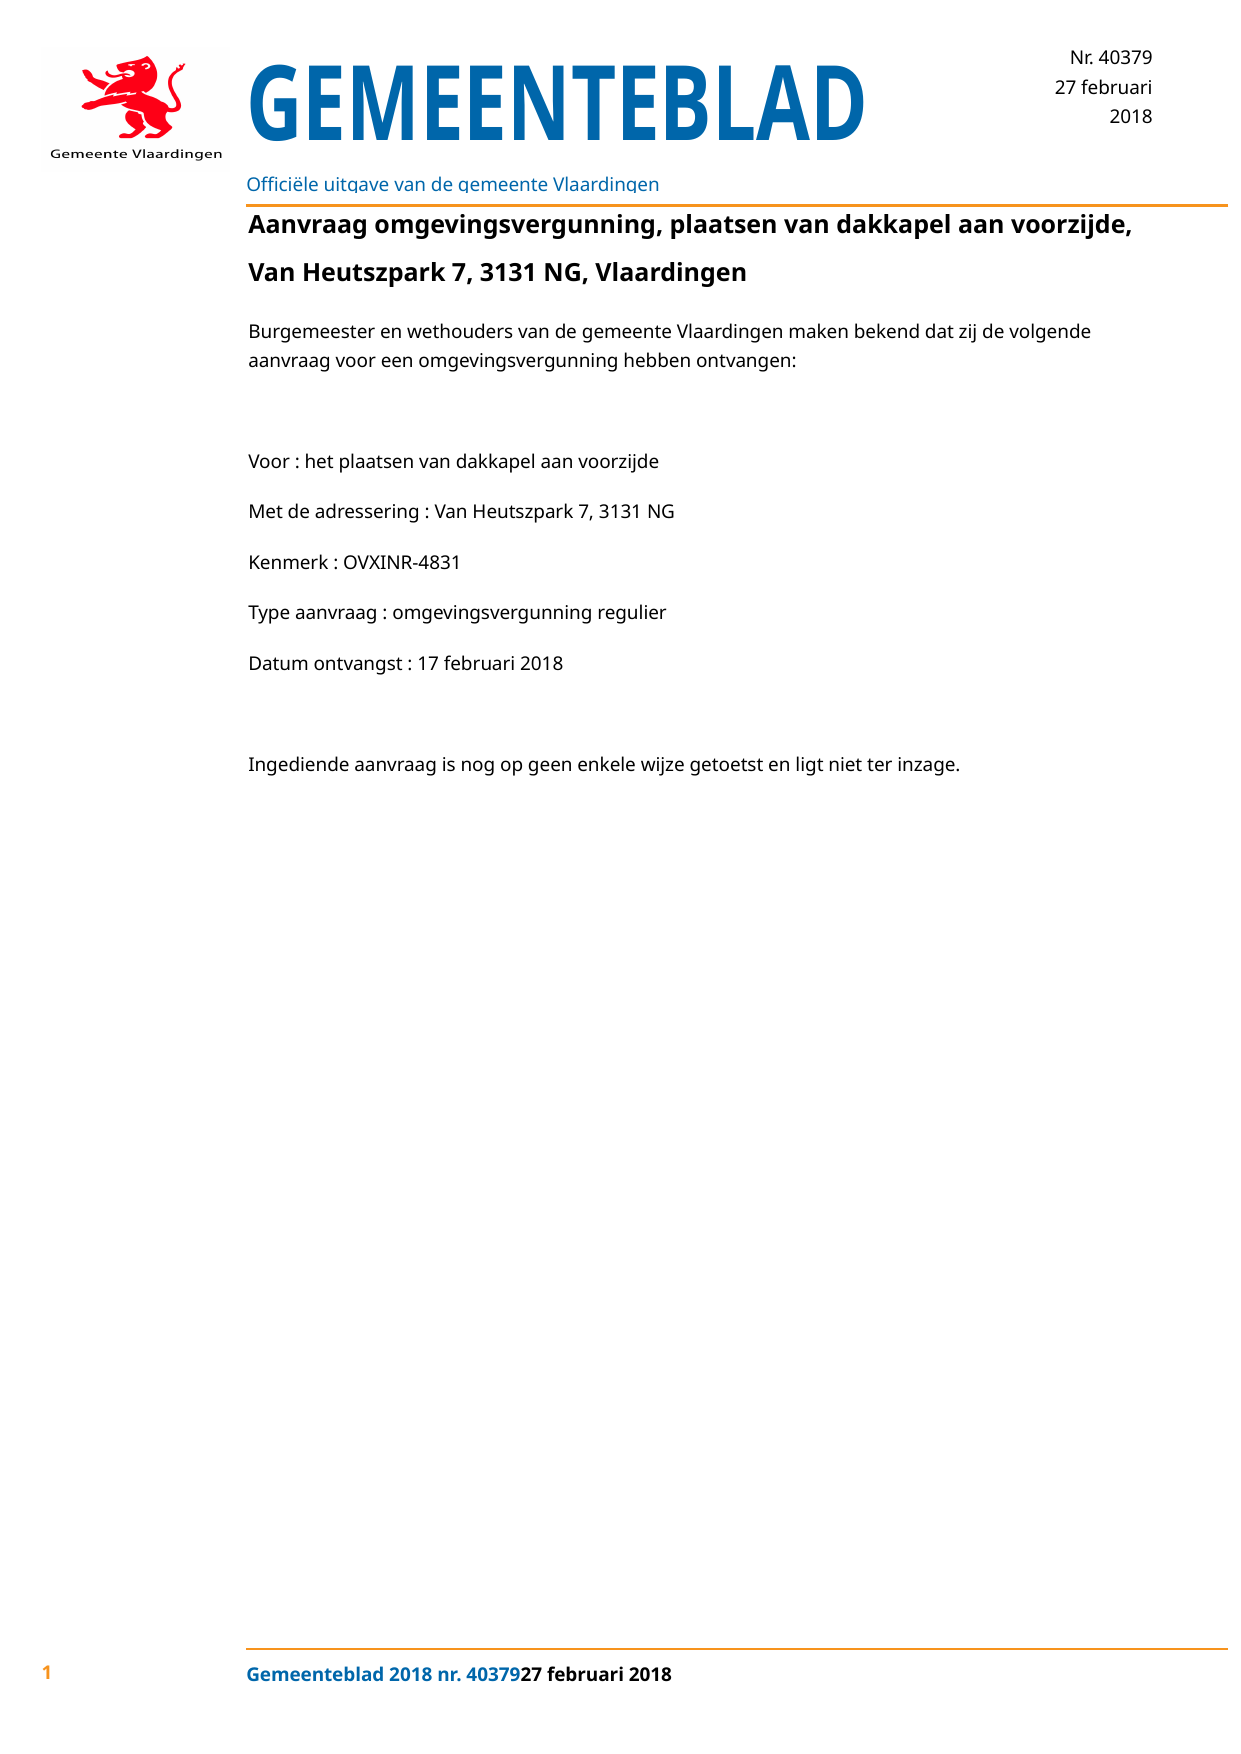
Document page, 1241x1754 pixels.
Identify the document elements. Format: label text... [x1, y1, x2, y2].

picture [41, 47, 231, 172]
text Kenmerk : OVXINR-4831 [248, 549, 1152, 575]
text Aanvraag omgevingsvergunning, plaatsen van dakkapel aan voorzijde, Van Heutszpark 7, 3131 NG, Vlaardingen [248, 207, 1152, 288]
text Datum ontvangst : 17 februari 2018 [248, 650, 1152, 676]
text Burgemeester en wethouders van de gemeente Vlaardingen maken bekend dat zij de volgende aanvraag voor een omgevingsvergunning hebben ontvangen: [248, 318, 1152, 373]
text Ingediende aanvraag is nog op geen enkele wijze getoetst en ligt niet ter inzage. [248, 751, 1152, 777]
text Voor : het plaatsen van dakkapel aan voorzijde [248, 448, 1152, 474]
text Met de adressering : Van Heutszpark 7, 3131 NG [248, 499, 1152, 524]
text Type aanvraag : omgevingsvergunning regulier [248, 599, 1152, 625]
